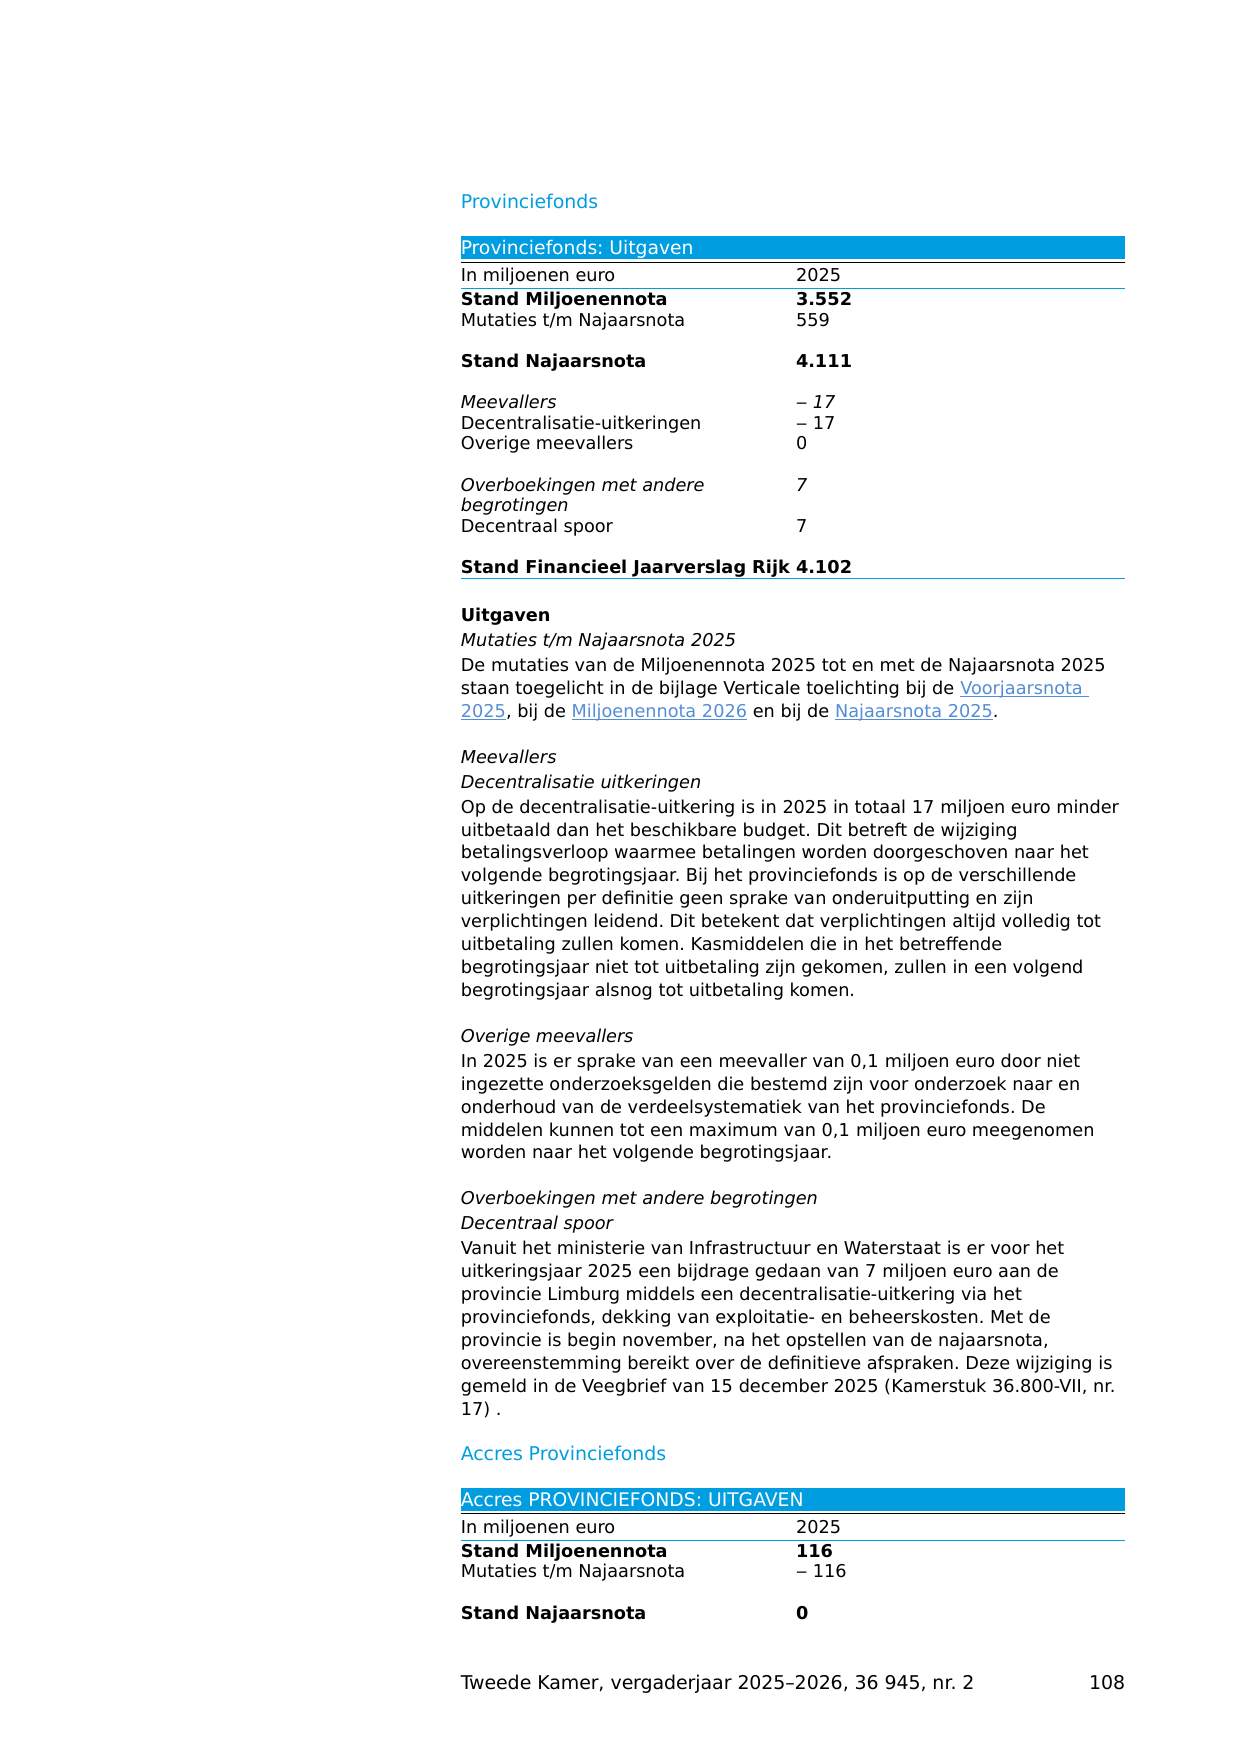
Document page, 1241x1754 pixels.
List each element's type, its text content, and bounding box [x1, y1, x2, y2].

text Meevallers [461, 745, 1125, 768]
table_cell [793, 454, 1125, 474]
table_cell Stand Financieel Jaarverslag Rijk [461, 557, 793, 578]
table_cell 559 [793, 310, 1125, 330]
table_cell 7 [793, 516, 1125, 536]
table_cell Meevallers [461, 392, 793, 413]
table_cell In miljoenen euro [461, 263, 793, 288]
text Vanuit het ministerie van Infrastructuur en Waterstaat is er voor het uitkeringsjaar 2025 een bijdrage gedaan van 7 miljoen euro aan de provincie Limburg middels een decentralisatie-uitkering via het provinciefonds, dekking van exploitatie- en beheerskosten. Met de provincie is begin november, na het opstellen van de najaarsnota, overeenstemming bereikt over de definitieve afspraken. Deze wijziging is gemeld in de Veegbrief van 15 december 2025 (Kamerstuk 36.800-VII, nr. 17) . [461, 1236, 1125, 1420]
table_cell 4.102 [793, 557, 1125, 578]
table_cell [793, 371, 1125, 392]
table_cell [793, 536, 1125, 557]
table_cell Mutaties t/m Najaarsnota [461, 310, 793, 330]
text De mutaties van de Miljoenennota 2025 tot en met de Najaarsnota 2025 staan toegelicht in de bijlage Verticale toelichting bij de Voorjaarsnota 2025, bij de Miljoenennota 2026 en bij de Najaarsnota 2025. [461, 653, 1125, 722]
table_cell ‒ 17 [793, 392, 1125, 413]
table_cell Decentraal spoor [461, 516, 793, 536]
table_cell 2025 [793, 1514, 1125, 1540]
text Op de decentralisatie-uitkering is in 2025 in totaal 17 miljoen euro minder uitbetaald dan het beschikbare budget. Dit betreft de wijziging betalingsverloop waarmee betalingen worden doorgeschoven naar het volgende begrotingsjaar. Bij het provinciefonds is op de verschillende uitkeringen per definitie geen sprake van onderuitputting en zijn verplichtingen leidend. Dit betekent dat verplichtingen altijd volledig tot uitbetaling zullen komen. Kasmiddelen die in het betreffende begrotingsjaar niet tot uitbetaling zĳn gekomen, zullen in een volgend begrotingsjaar alsnog tot uitbetaling komen. [461, 795, 1125, 1001]
table_cell Decentralisatie-uitkeringen [461, 413, 793, 433]
table_cell [793, 330, 1125, 351]
table_cell Stand Najaarsnota [461, 1603, 793, 1623]
table_cell 7 [793, 475, 1125, 516]
table_cell Overboekingen met andere begrotingen [461, 475, 793, 516]
table_cell 3.552 [793, 289, 1125, 309]
table_cell [793, 1582, 1125, 1603]
table_cell ‒ 17 [793, 413, 1125, 433]
table_cell [461, 454, 793, 474]
table_cell 4.111 [793, 351, 1125, 371]
table_cell 2025 [793, 263, 1125, 288]
table_cell [461, 1582, 793, 1603]
text Mutaties t/m Najaarsnota 2025 [461, 628, 1125, 651]
table_cell Stand Miljoenennota [461, 289, 793, 309]
table_cell [461, 330, 793, 351]
text Uitgaven [461, 603, 1125, 626]
text Overige meevallers [461, 1024, 1125, 1047]
table_cell 0 [793, 1603, 1125, 1623]
table_cell Overige meevallers [461, 433, 793, 454]
table_cell ‒ 116 [793, 1561, 1125, 1582]
table_cell [461, 371, 793, 392]
table_cell Stand Najaarsnota [461, 351, 793, 371]
table_cell 116 [793, 1541, 1125, 1561]
table_cell In miljoenen euro [461, 1514, 793, 1540]
text Decentraal spoor [461, 1211, 1125, 1234]
table_cell Mutaties t/m Najaarsnota [461, 1561, 793, 1582]
title Accres Provinciefonds [461, 1443, 1125, 1465]
table_cell [461, 536, 793, 557]
table_cell 0 [793, 433, 1125, 454]
table_cell Stand Miljoenennota [461, 1541, 793, 1561]
text Overboekingen met andere begrotingen [461, 1186, 1125, 1209]
title Provinciefonds [461, 191, 1125, 213]
text In 2025 is er sprake van een meevaller van 0,1 miljoen euro door niet ingezette onderzoeksgelden die bestemd zijn voor onderzoek naar en onderhoud van de verdeelsystematiek van het provinciefonds. De middelen kunnen tot een maximum van 0,1 miljoen euro meegenomen worden naar het volgende begrotingsjaar. [461, 1049, 1125, 1163]
text Decentralisatie uitkeringen [461, 770, 1125, 793]
